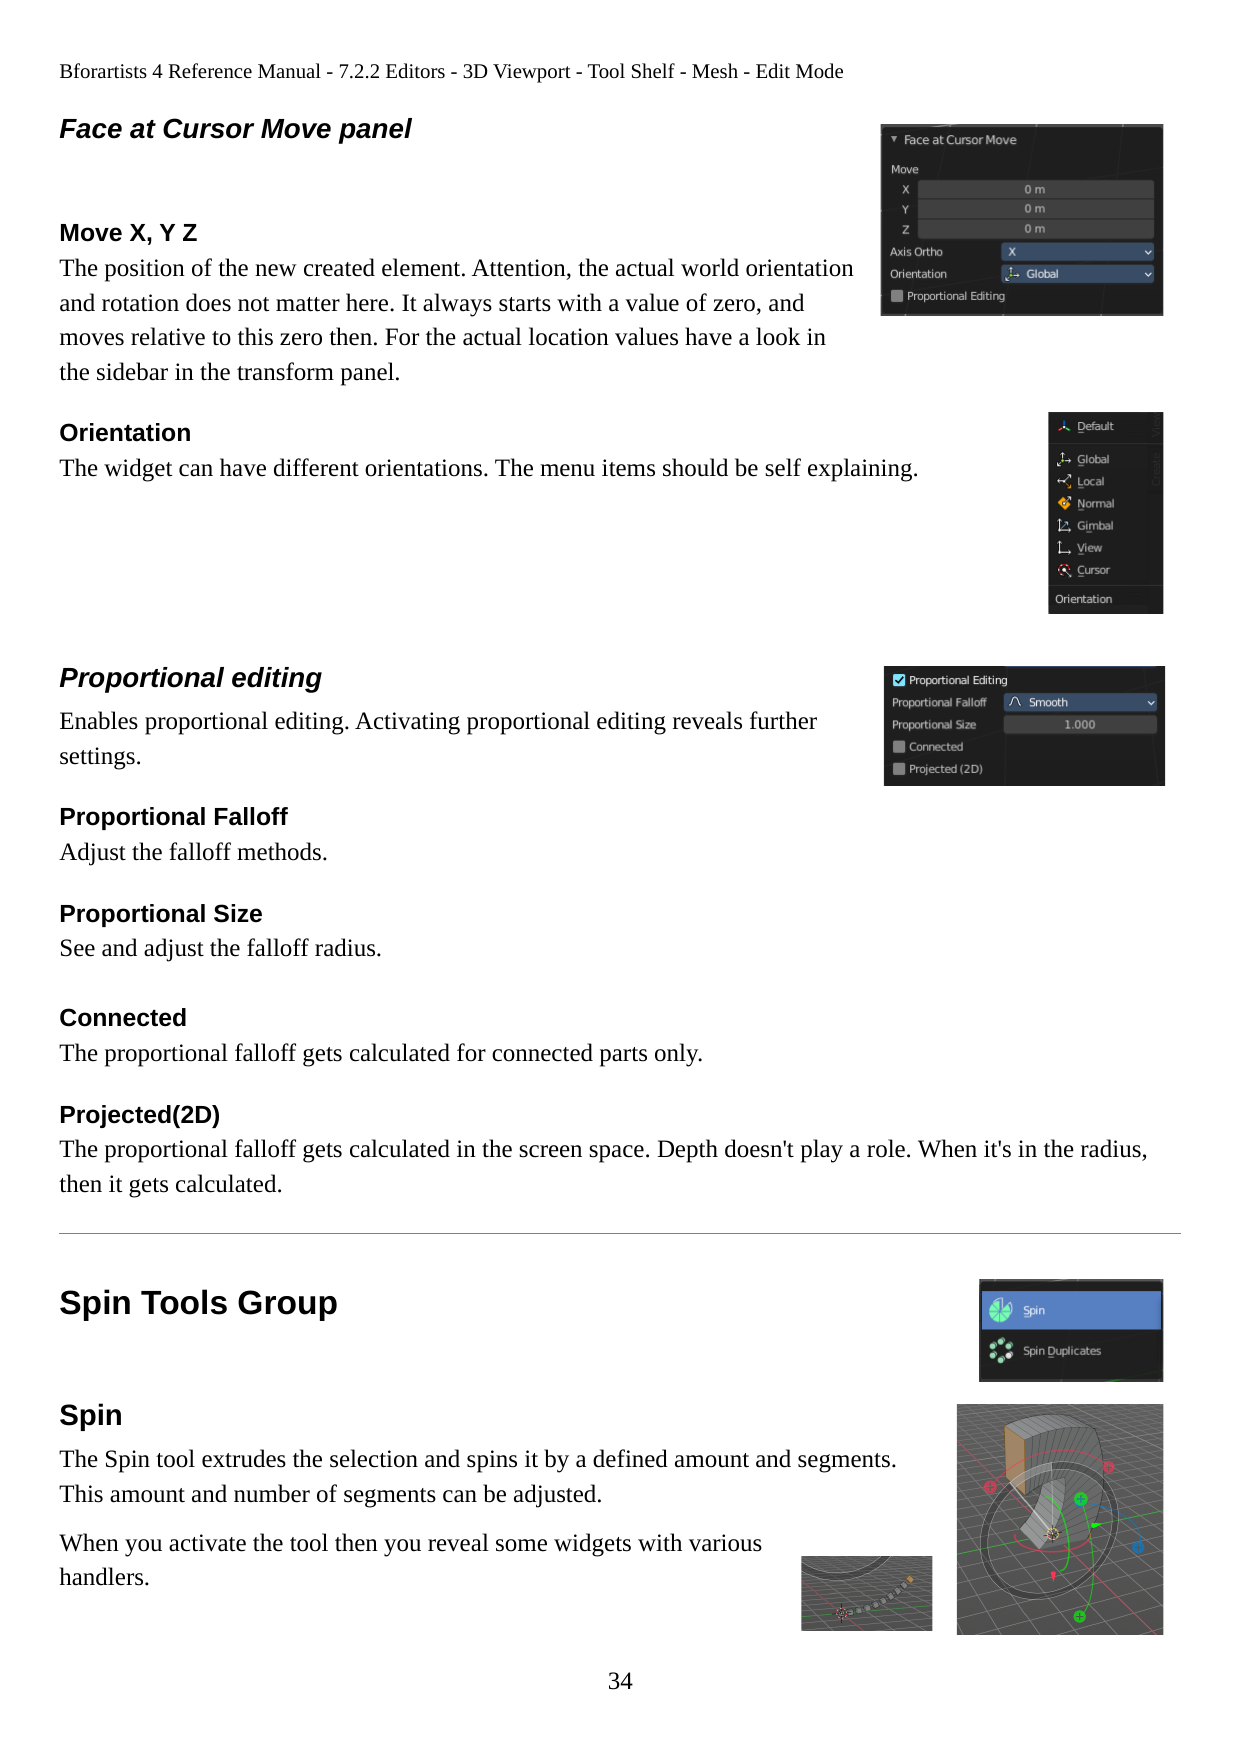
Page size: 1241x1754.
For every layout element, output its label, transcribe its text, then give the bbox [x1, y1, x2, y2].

text The position of the new created element. Attention, the actual world orientation and rotation does not matter here. It always starts with a value of zero, and moves relative to this zero then. For the actual location values have a look in the sidebar in the transform panel. [59, 253, 1181, 386]
picture [801, 1556, 933, 1631]
text The widget can have different orientations. The menu items should be self explaining. [59, 453, 1048, 482]
text The proportional falloff gets calculated for connected parts only. [59, 1038, 1181, 1067]
picture [956, 1404, 1164, 1635]
subtitle Spin Tools Group [59, 1283, 979, 1322]
text See and adjust the falloff radius. [59, 933, 1181, 962]
subtitle Proportional Size [59, 899, 1181, 927]
subtitle Face at Cursor Move panel [59, 113, 1181, 144]
subtitle Move X, Y Z [59, 218, 880, 247]
subtitle [1164, 418, 1181, 447]
subtitle Spin [59, 1398, 1181, 1432]
picture [883, 666, 1166, 786]
subtitle Projected(2D) [59, 1100, 1181, 1128]
text The Spin tool extrudes the selection and spins it by a defined amount and segments. This amount and number of segments can be adjusted. [59, 1444, 956, 1507]
text The proportional falloff gets calculated in the screen space. Depth doesn't play a role. When it's in the radius, then it gets calculated. [59, 1134, 1181, 1198]
text Enables proportional editing. Activating proportional editing reveals further settings. [59, 706, 883, 769]
subtitle [1164, 218, 1181, 247]
subtitle Orientation [59, 418, 1048, 447]
subtitle Proportional Falloff [59, 802, 1181, 831]
picture [979, 1279, 1164, 1382]
picture [880, 124, 1164, 316]
text Adjust the falloff methods. [59, 837, 1181, 866]
subtitle [1164, 1283, 1181, 1322]
subtitle Proportional editing [59, 662, 1181, 694]
text When you activate the tool then you reveal some widgets with various handlers. [59, 1528, 956, 1591]
subtitle Connected [59, 1003, 1181, 1032]
picture [1048, 412, 1164, 614]
